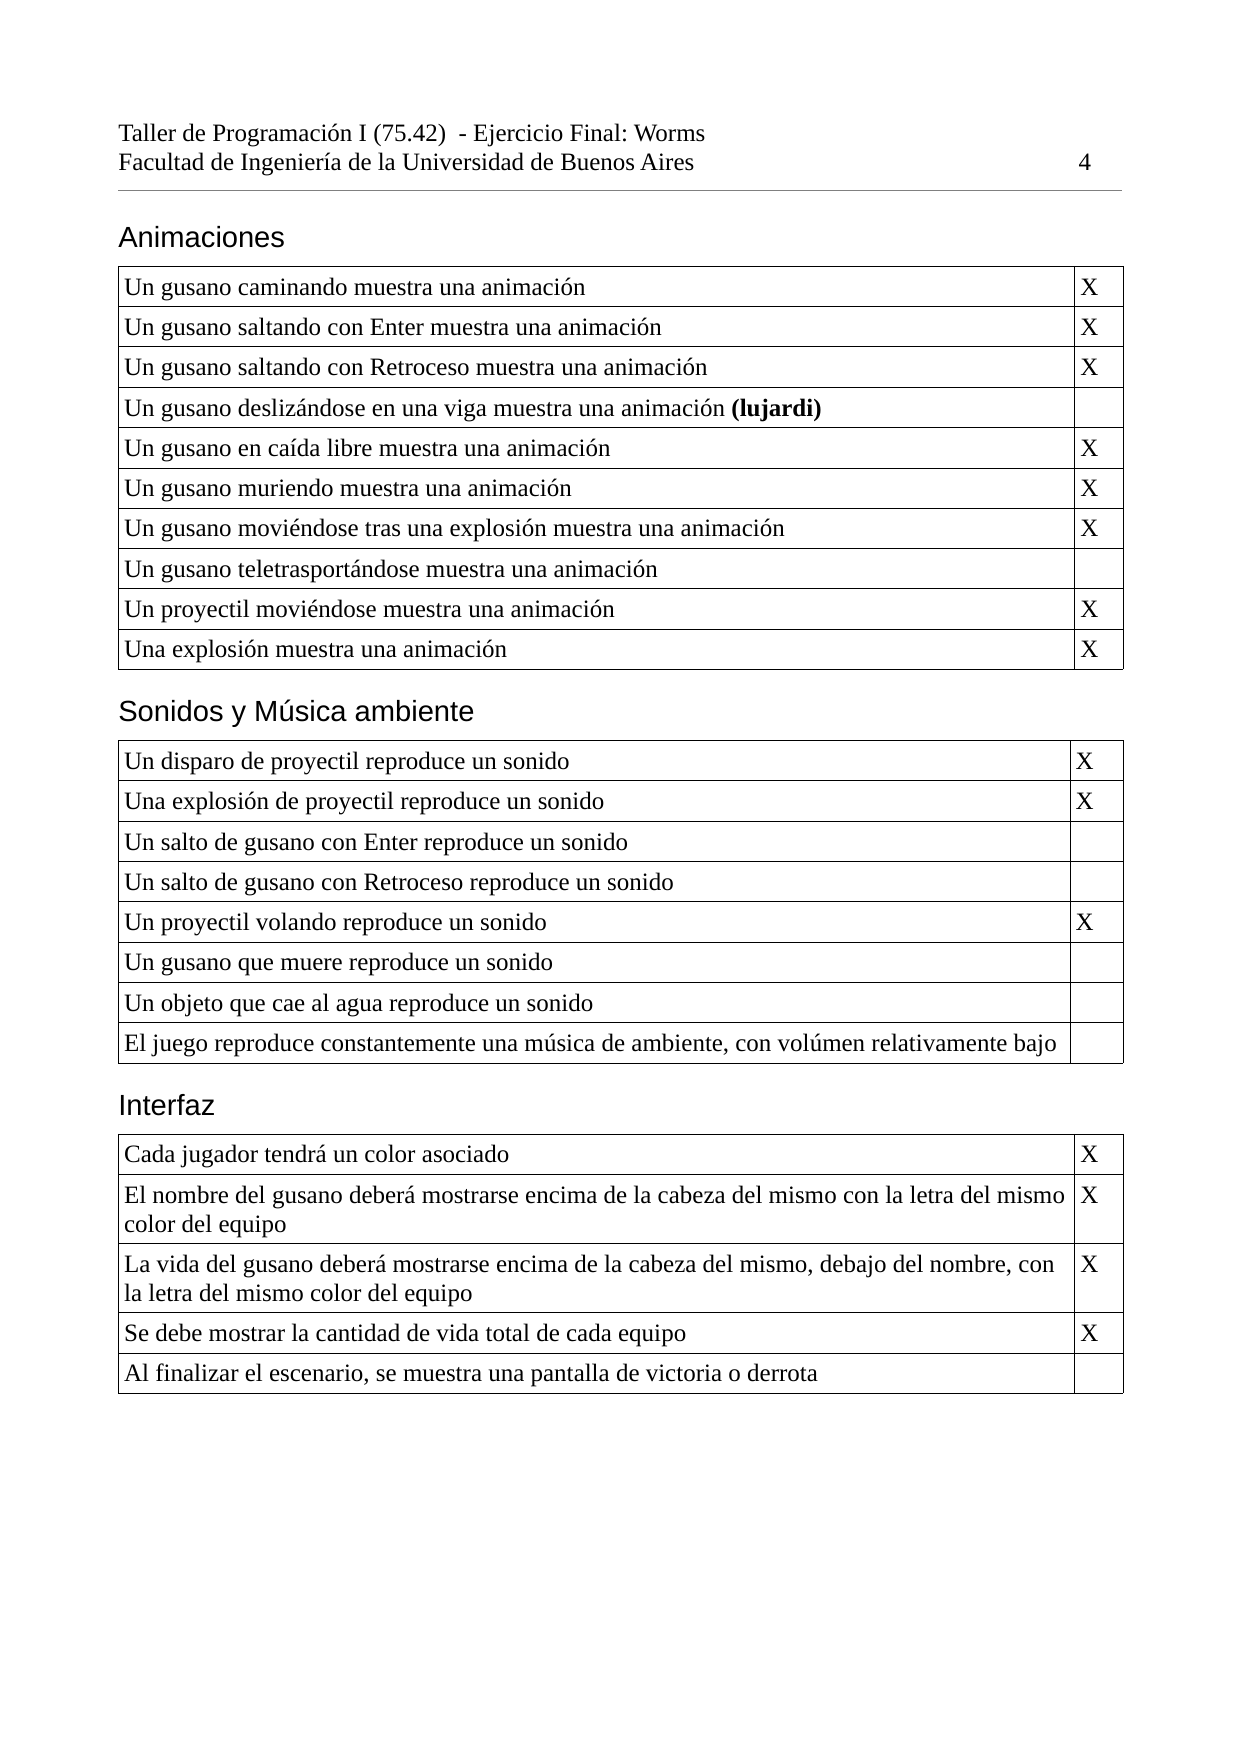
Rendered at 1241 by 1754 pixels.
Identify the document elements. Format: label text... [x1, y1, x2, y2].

table_cell La vida del gusano deberá mostrarse encima de la cabeza del mismo, debajo del nombre, con la letra del mismo color del equipo [119, 1244, 1074, 1312]
table_cell [1075, 1354, 1123, 1393]
table_cell [1071, 862, 1123, 901]
table_cell Un objeto que cae al agua reproduce un sonido [119, 983, 1070, 1022]
table_cell Un gusano que muere reproduce un sonido [119, 943, 1070, 982]
table_cell Un proyectil volando reproduce un sonido [119, 902, 1070, 942]
table_cell X [1075, 428, 1123, 467]
table_cell Se debe mostrar la cantidad de vida total de cada equipo [119, 1313, 1074, 1352]
table_cell Una explosión de proyectil reproduce un sonido [119, 781, 1070, 821]
table_cell X [1075, 469, 1123, 508]
table_cell Un proyectil moviéndose muestra una animación [119, 589, 1074, 629]
table_cell [1071, 1023, 1123, 1063]
table_cell [1071, 822, 1123, 861]
table_cell X [1071, 902, 1123, 942]
table_header X [1075, 267, 1123, 306]
table_cell X [1071, 781, 1123, 821]
table_cell [1071, 983, 1123, 1022]
table_cell X [1075, 589, 1123, 629]
table_cell El juego reproduce constantemente una música de ambiente, con volúmen relativamente bajo [119, 1023, 1070, 1063]
table_cell Un gusano en caída libre muestra una animación [119, 428, 1074, 467]
table_cell Una explosión muestra una animación [119, 630, 1074, 669]
table_header X [1071, 741, 1123, 780]
table_cell X [1075, 1175, 1123, 1243]
table_cell Un gusano teletrasportándose muestra una animación [119, 549, 1074, 588]
table_cell [1075, 549, 1123, 588]
subtitle Sonidos y Música ambiente [118, 694, 1122, 728]
table_cell Un gusano saltando con Retroceso muestra una animación [119, 347, 1074, 387]
table_cell X [1075, 307, 1123, 346]
subtitle Animaciones [118, 220, 1122, 253]
table_cell X [1075, 509, 1123, 548]
table_cell X [1075, 630, 1123, 669]
table_cell Un gusano moviéndose tras una explosión muestra una animación [119, 509, 1074, 548]
table_cell Un gusano saltando con Enter muestra una animación [119, 307, 1074, 346]
subtitle Interfaz [118, 1088, 1122, 1121]
table_cell Un gusano deslizándose en una viga muestra una animación (lujardi) [119, 388, 1074, 427]
table_cell X [1075, 347, 1123, 387]
table_cell [1071, 943, 1123, 982]
table_header Cada jugador tendrá un color asociado [119, 1135, 1074, 1174]
table_cell El nombre del gusano deberá mostrarse encima de la cabeza del mismo con la letra del mismo color del equipo [119, 1175, 1074, 1243]
table_header Un disparo de proyectil reproduce un sonido [119, 741, 1070, 780]
table_cell [1075, 388, 1123, 427]
table_header X [1075, 1135, 1123, 1174]
table_cell Un gusano muriendo muestra una animación [119, 469, 1074, 508]
table_header Un gusano caminando muestra una animación [119, 267, 1074, 306]
table_cell Un salto de gusano con Retroceso reproduce un sonido [119, 862, 1070, 901]
table_cell X [1075, 1244, 1123, 1312]
table_cell Al finalizar el escenario, se muestra una pantalla de victoria o derrota [119, 1354, 1074, 1393]
table_cell Un salto de gusano con Enter reproduce un sonido [119, 822, 1070, 861]
table_cell X [1075, 1313, 1123, 1352]
